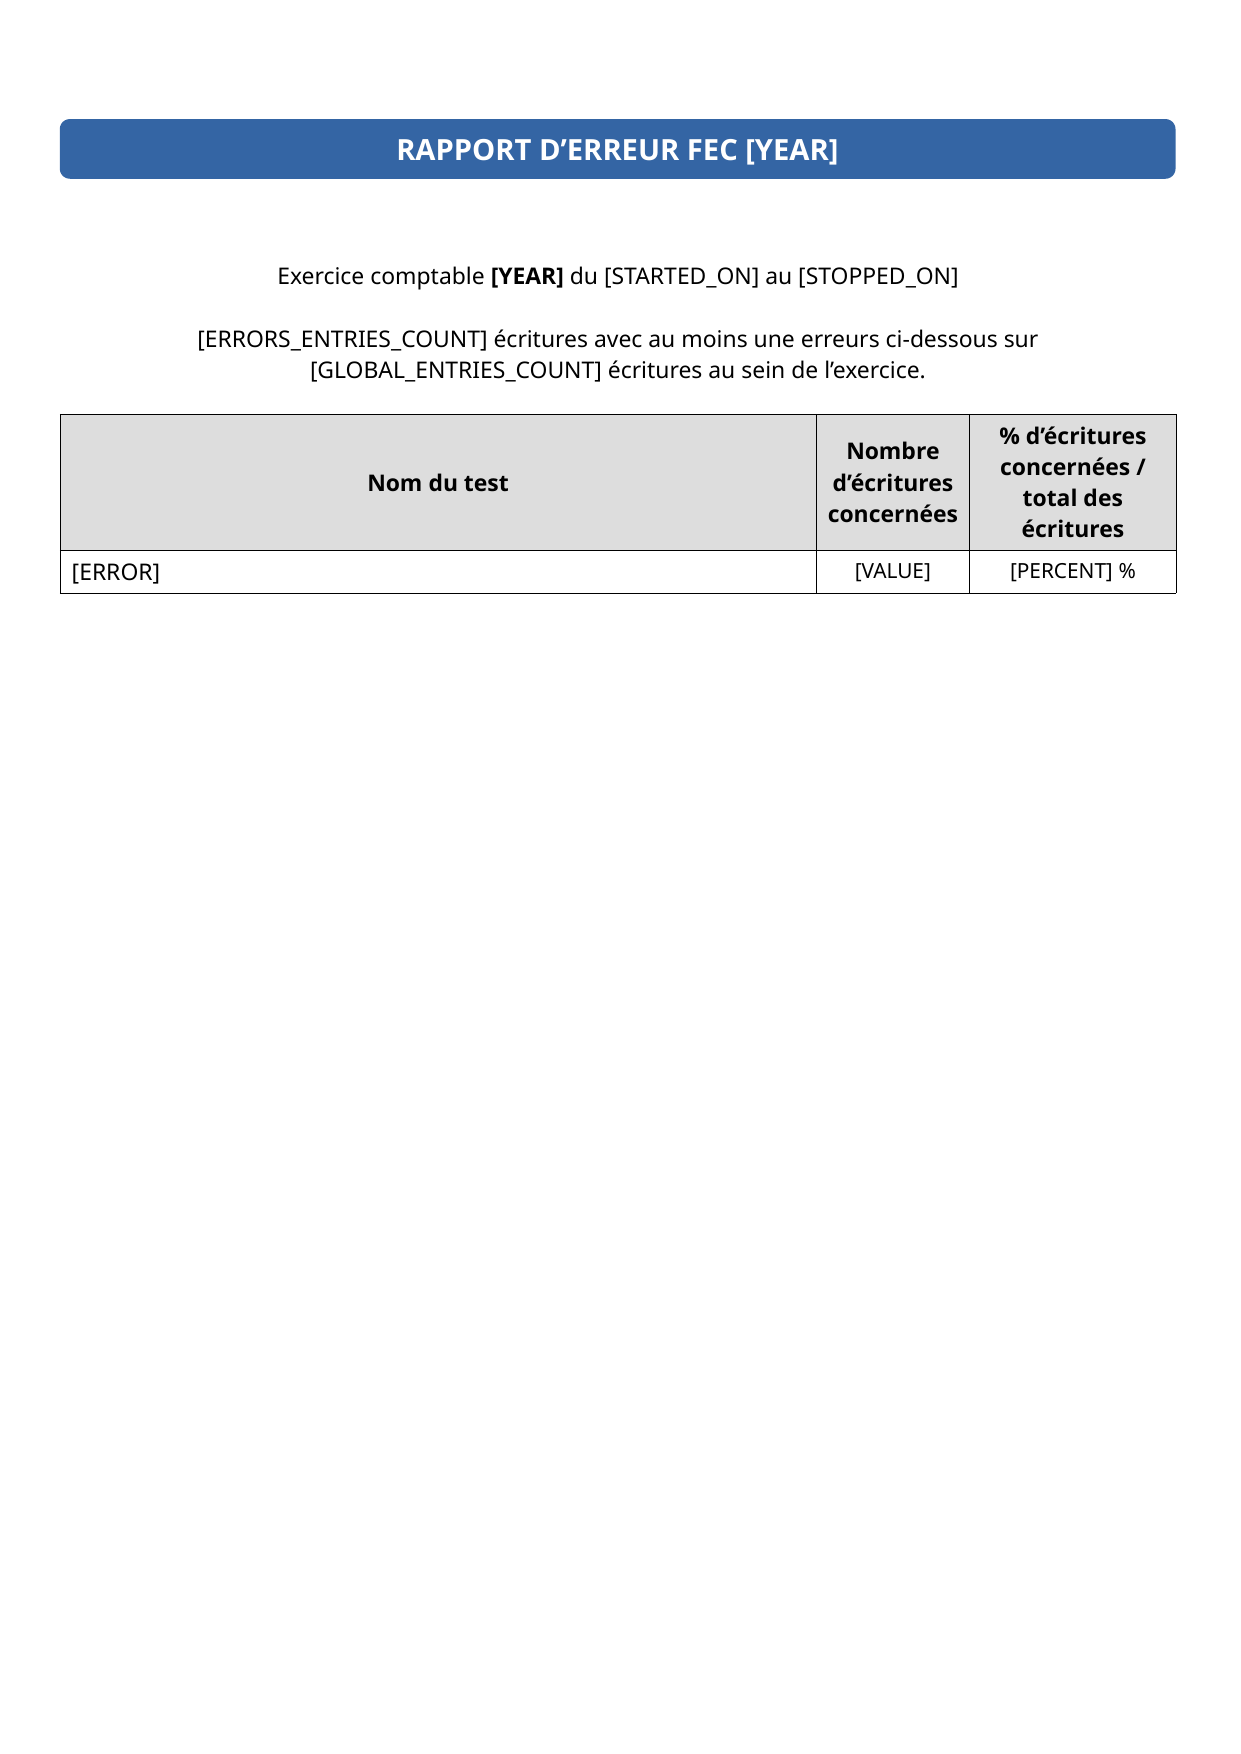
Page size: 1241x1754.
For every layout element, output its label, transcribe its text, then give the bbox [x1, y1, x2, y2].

table_cell [PERCENT] % [970, 551, 1176, 593]
table_header Nombre d’écritures concernées [817, 415, 969, 550]
table_cell [VALUE] [817, 551, 969, 593]
text Exercice comptable [YEAR] du [STARTED_ON] au [STOPPED_ON] [60, 260, 1176, 292]
table_header Nom du test [61, 415, 816, 550]
text [ERRORS_ENTRIES_COUNT] écritures avec au moins une erreurs ci-dessous sur [GLOBAL_ENTRIES_COUNT] écritures au sein de l’exercice. [60, 323, 1176, 385]
table_cell [ERROR] [61, 551, 816, 593]
table_header % d’écritures concernées / total des écritures [970, 415, 1176, 550]
